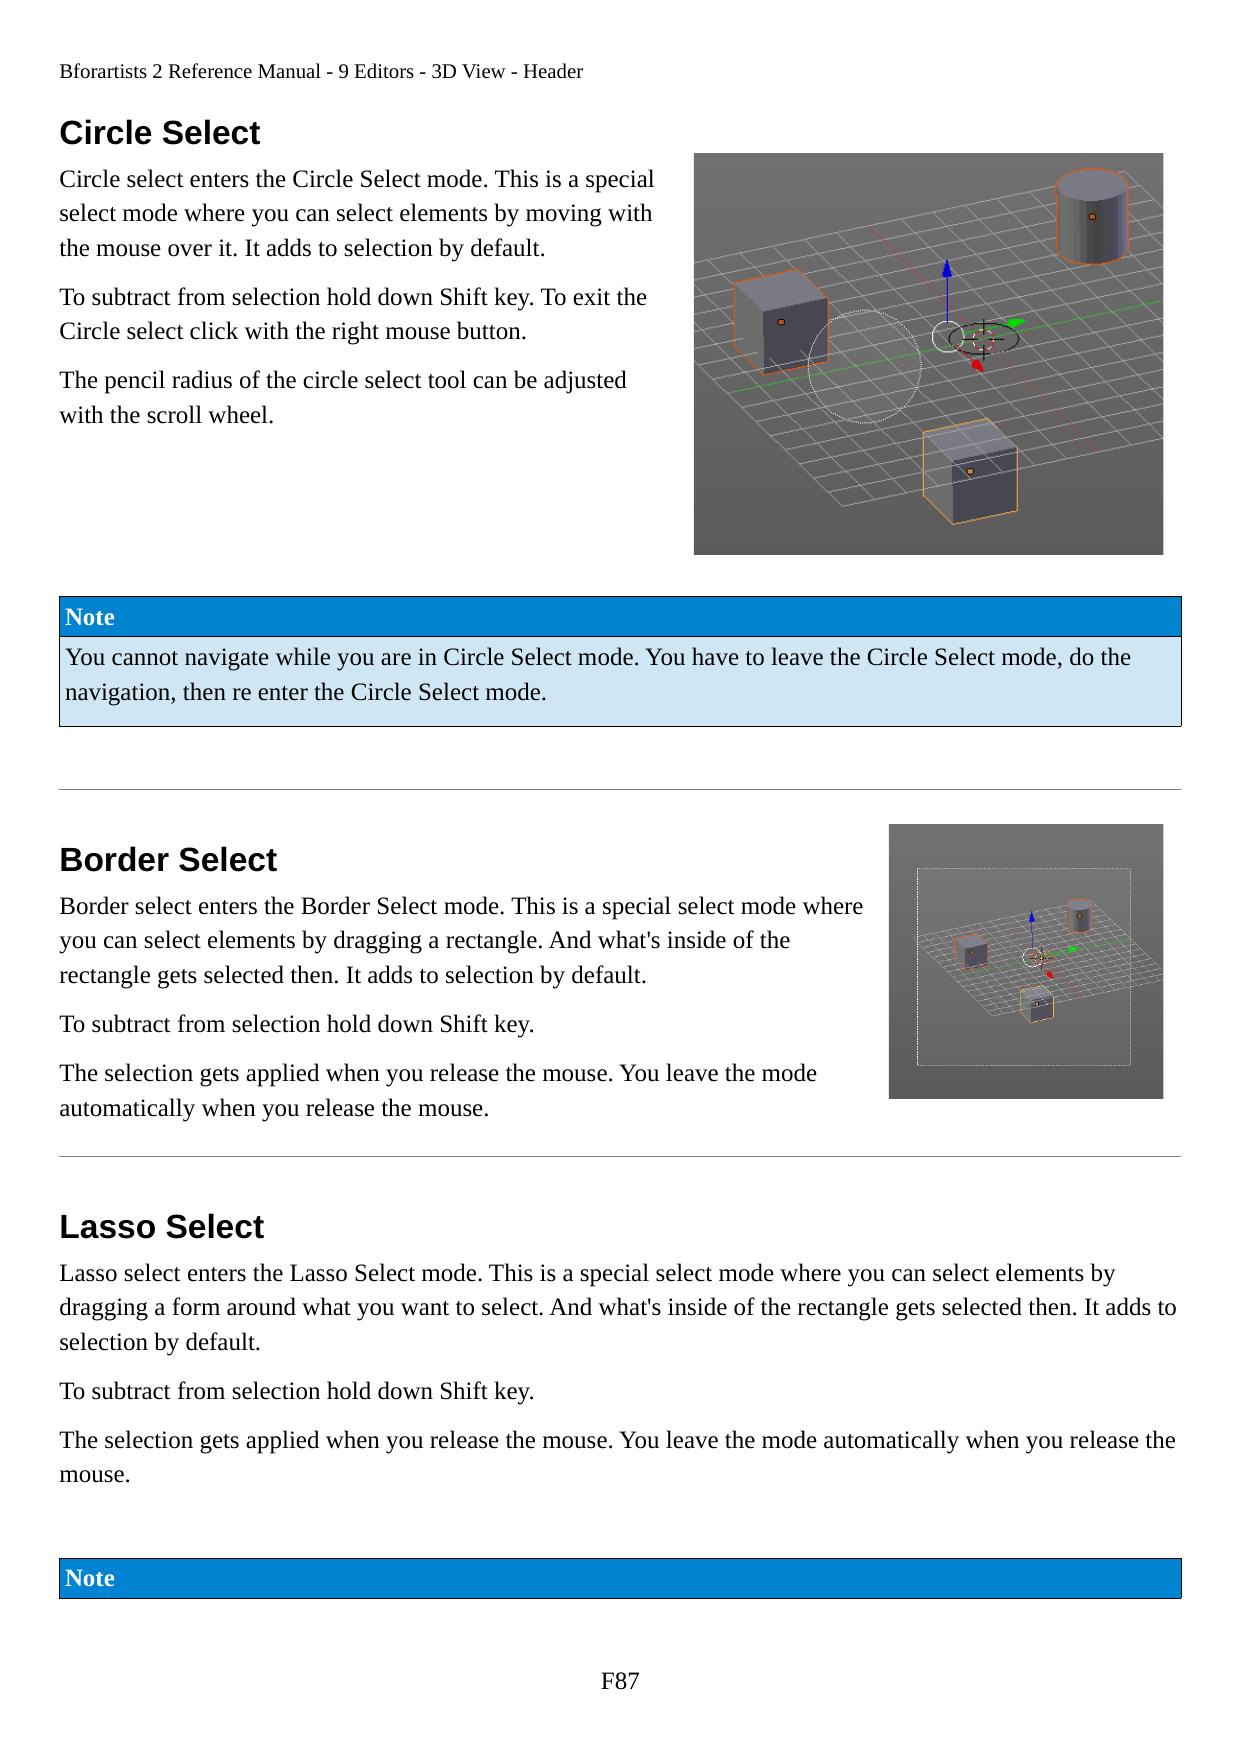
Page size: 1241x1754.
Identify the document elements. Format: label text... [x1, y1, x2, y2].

text Circle select enters the Circle Select mode. This is a special select mode where you can select elements by moving with the mouse over it. It adds to selection by default. [59, 164, 693, 261]
text To subtract from selection hold down Shift key. To exit the Circle select click with the right mouse button. [59, 282, 693, 345]
text Lasso select enters the Lasso Select mode. This is a special select mode where you can select elements by dragging a form around what you want to select. And what's inside of the rectangle gets selected then. It adds to selection by default. [59, 1258, 1181, 1356]
table_cell You cannot navigate while you are in Circle Select mode. You have to leave the Circle Select mode, do the navigation, then re enter the Circle Select mode. [60, 637, 1181, 726]
table_header Note [60, 597, 1181, 636]
picture [693, 153, 1164, 555]
text The selection gets applied when you release the mouse. You leave the mode automatically when you release the mouse. [59, 1425, 1181, 1488]
subtitle Lasso Select [59, 1207, 1181, 1245]
picture [888, 824, 1164, 1099]
subtitle Circle Select [59, 113, 1181, 151]
table_header Note [60, 1559, 1181, 1598]
text To subtract from selection hold down Shift key. [59, 1009, 888, 1038]
text Border select enters the Border Select mode. This is a special select mode where you can select elements by dragging a rectangle. And what's inside of the rectangle gets selected then. It adds to selection by default. [59, 891, 888, 989]
subtitle Border Select [59, 840, 888, 878]
text The pencil radius of the circle select tool can be adjusted with the scroll wheel. [59, 365, 693, 428]
text The selection gets applied when you release the mouse. You leave the mode automatically when you release the mouse. [59, 1058, 1181, 1121]
text To subtract from selection hold down Shift key. [59, 1376, 1181, 1404]
subtitle [1164, 840, 1181, 878]
